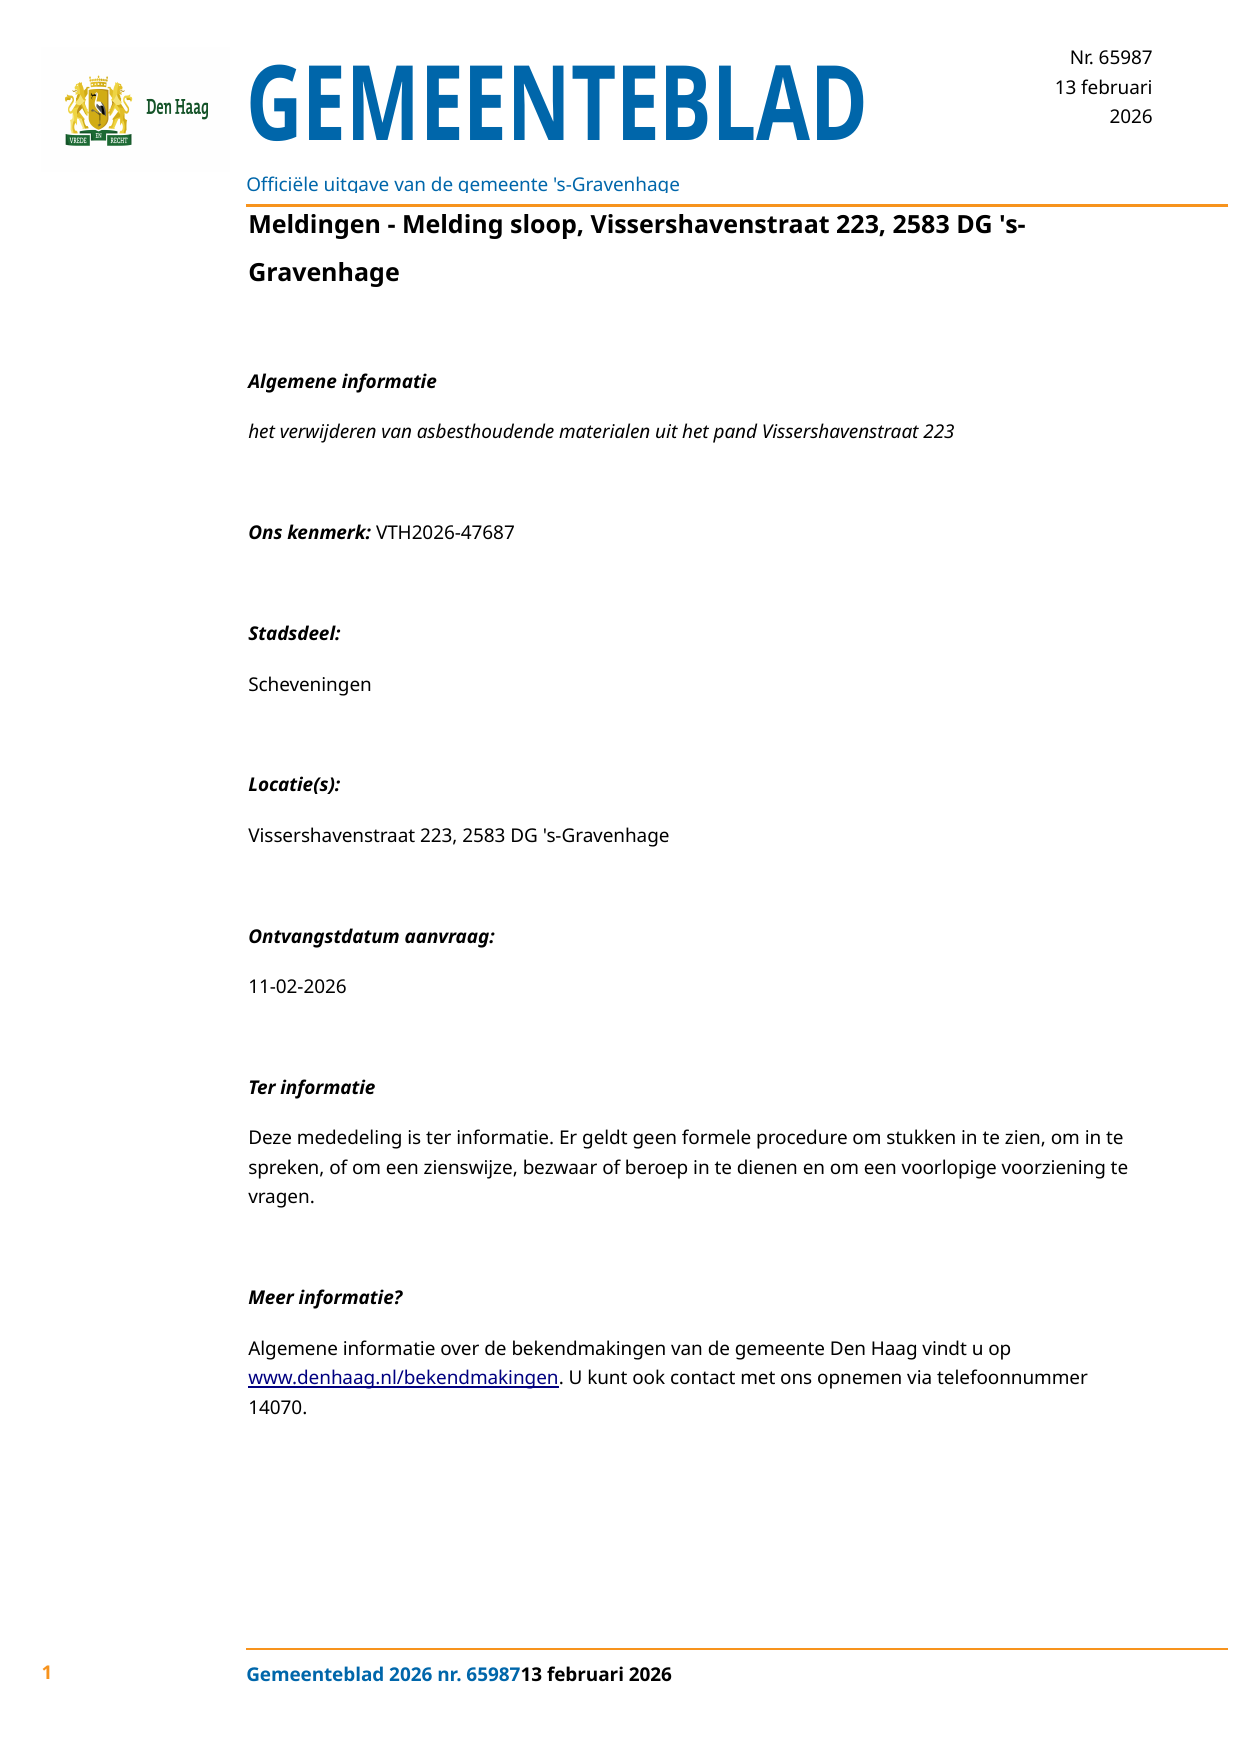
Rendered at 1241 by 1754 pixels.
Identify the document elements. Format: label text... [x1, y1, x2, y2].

text Deze mededeling is ter informatie. Er geldt geen formele procedure om stukken in te zien, om in te spreken, of om een zienswijze, bezwaar of beroep in te dienen en om een voorlopige voorziening te vragen. [248, 1124, 1152, 1209]
text Algemene informatie [248, 368, 1152, 394]
text Meldingen - Melding sloop, Vissershavenstraat 223, 2583 DG 's-Gravenhage [248, 207, 1152, 288]
text Stadsdeel: [248, 620, 1152, 646]
text Meer informatie? [248, 1284, 1152, 1310]
text Algemene informatie over de bekendmakingen van de gemeente Den Haag vindt u op www.denhaag.nl/bekendmakingen. U kunt ook contact met ons opnemen via telefoonnummer 14070. [248, 1335, 1152, 1420]
text 11-02-2026 [248, 973, 1152, 999]
text Ons kenmerk: VTH2026-47687 [248, 519, 1152, 545]
text Vissershavenstraat 223, 2583 DG 's-Gravenhage [248, 822, 1152, 848]
text het verwijderen van asbesthoudende materialen uit het pand Vissershavenstraat 223 [248, 419, 1152, 444]
picture [41, 47, 231, 172]
text Scheveningen [248, 671, 1152, 697]
text Ontvangstdatum aanvraag: [248, 923, 1152, 949]
text Locatie(s): [248, 772, 1152, 797]
text Ter informatie [248, 1074, 1152, 1100]
